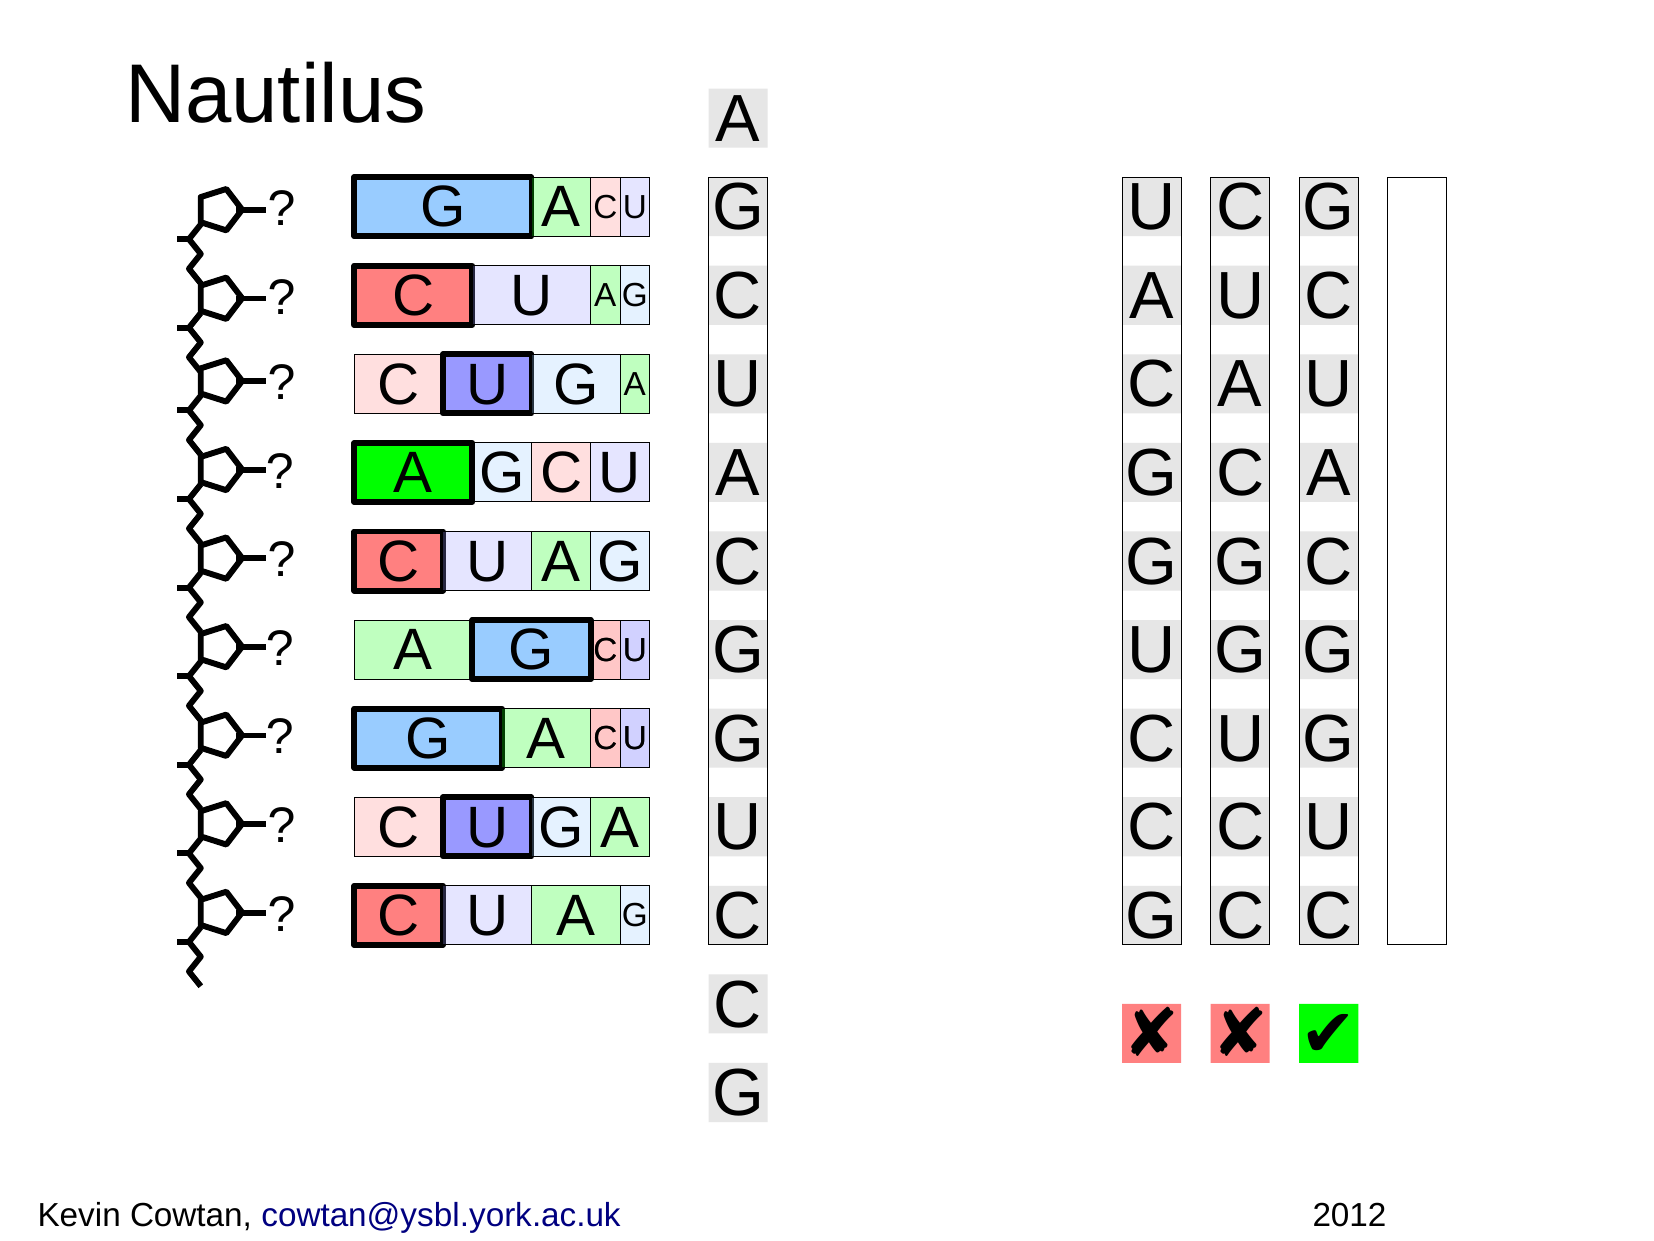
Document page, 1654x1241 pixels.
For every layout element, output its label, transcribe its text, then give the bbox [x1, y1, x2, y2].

text_box A [620, 354, 650, 414]
text_box G [473, 442, 531, 502]
text_box ✘ [1210, 1003, 1270, 1063]
text_box U [442, 531, 531, 591]
text_box G [590, 531, 650, 591]
text_box C [1211, 885, 1269, 944]
text_box C [354, 885, 442, 945]
text_box ? [265, 620, 294, 676]
text_box A [531, 885, 620, 945]
text_box C [1300, 531, 1358, 591]
title Nautilus [125, 37, 1538, 151]
text_box A [1300, 442, 1358, 502]
text_box G [472, 620, 591, 680]
text_box C [354, 531, 442, 591]
text_box C [1211, 178, 1269, 237]
text_box U [709, 354, 767, 414]
text_box ? [265, 442, 294, 499]
text_box G [1123, 885, 1181, 944]
text_box U [620, 620, 650, 680]
text_box C [591, 177, 620, 237]
text_box U [1211, 265, 1269, 325]
text_box G [708, 1062, 768, 1123]
text_box A [1123, 265, 1181, 325]
text_box A [354, 620, 472, 680]
text_box ? [265, 708, 294, 765]
text_box U [442, 885, 531, 945]
text_box ? [267, 180, 296, 237]
text_box C [354, 354, 442, 414]
text_box G [1211, 620, 1269, 680]
text_box A [354, 442, 473, 502]
text_box G [1300, 708, 1358, 768]
text_box C [1123, 797, 1181, 857]
text_box C [591, 620, 620, 680]
text_box A [708, 88, 768, 148]
text_box C [531, 442, 590, 502]
text_box G [1211, 531, 1269, 591]
text_box C [590, 708, 620, 768]
text_box A [501, 708, 590, 768]
text_box ? [267, 531, 296, 588]
text_box A [709, 442, 767, 502]
text_box G [620, 885, 650, 945]
text_box U [442, 797, 531, 857]
text_box ? [267, 797, 296, 854]
text_box C [709, 265, 767, 325]
text_box ✘ [1122, 1003, 1182, 1063]
text_box G [1123, 531, 1181, 591]
text_box G [354, 708, 501, 768]
text_box C [1300, 885, 1358, 944]
text_box G [1300, 620, 1358, 680]
text_box C [1211, 442, 1269, 502]
text_box U [620, 708, 650, 768]
text_box ✔ [1299, 1003, 1359, 1063]
text_box U [472, 265, 590, 325]
text_box U [709, 797, 767, 857]
text_box ? [267, 268, 296, 325]
text_box ? [267, 885, 296, 942]
text_box C [1123, 354, 1181, 414]
text_box U [620, 177, 650, 237]
text_box G [531, 354, 620, 414]
text_box A [531, 177, 591, 237]
text_box C [709, 885, 767, 944]
text_box C [1211, 797, 1269, 857]
text_box G [620, 265, 650, 325]
text_box U [1211, 708, 1269, 768]
text_box A [531, 531, 590, 591]
text_box C [708, 974, 768, 1034]
text_box A [590, 265, 620, 325]
text_box G [531, 797, 591, 857]
text_box C [354, 265, 472, 325]
text_box G [709, 178, 767, 237]
text_box ? [267, 354, 296, 411]
text_box G [709, 708, 767, 768]
text_box U [1123, 620, 1181, 680]
text_box U [1300, 354, 1358, 414]
text_box G [354, 177, 531, 237]
text_box C [709, 531, 767, 591]
text_box C [1123, 708, 1181, 768]
text_box U [442, 354, 531, 414]
text_box G [709, 620, 767, 680]
text_box C [1300, 265, 1358, 325]
text_box U [1123, 178, 1181, 237]
text_box U [1300, 797, 1358, 857]
text_box G [1300, 178, 1358, 237]
text_box G [1123, 442, 1181, 502]
text_box A [1211, 354, 1269, 414]
text_box A [591, 797, 650, 857]
text_box U [590, 442, 650, 502]
text_box C [354, 797, 442, 857]
